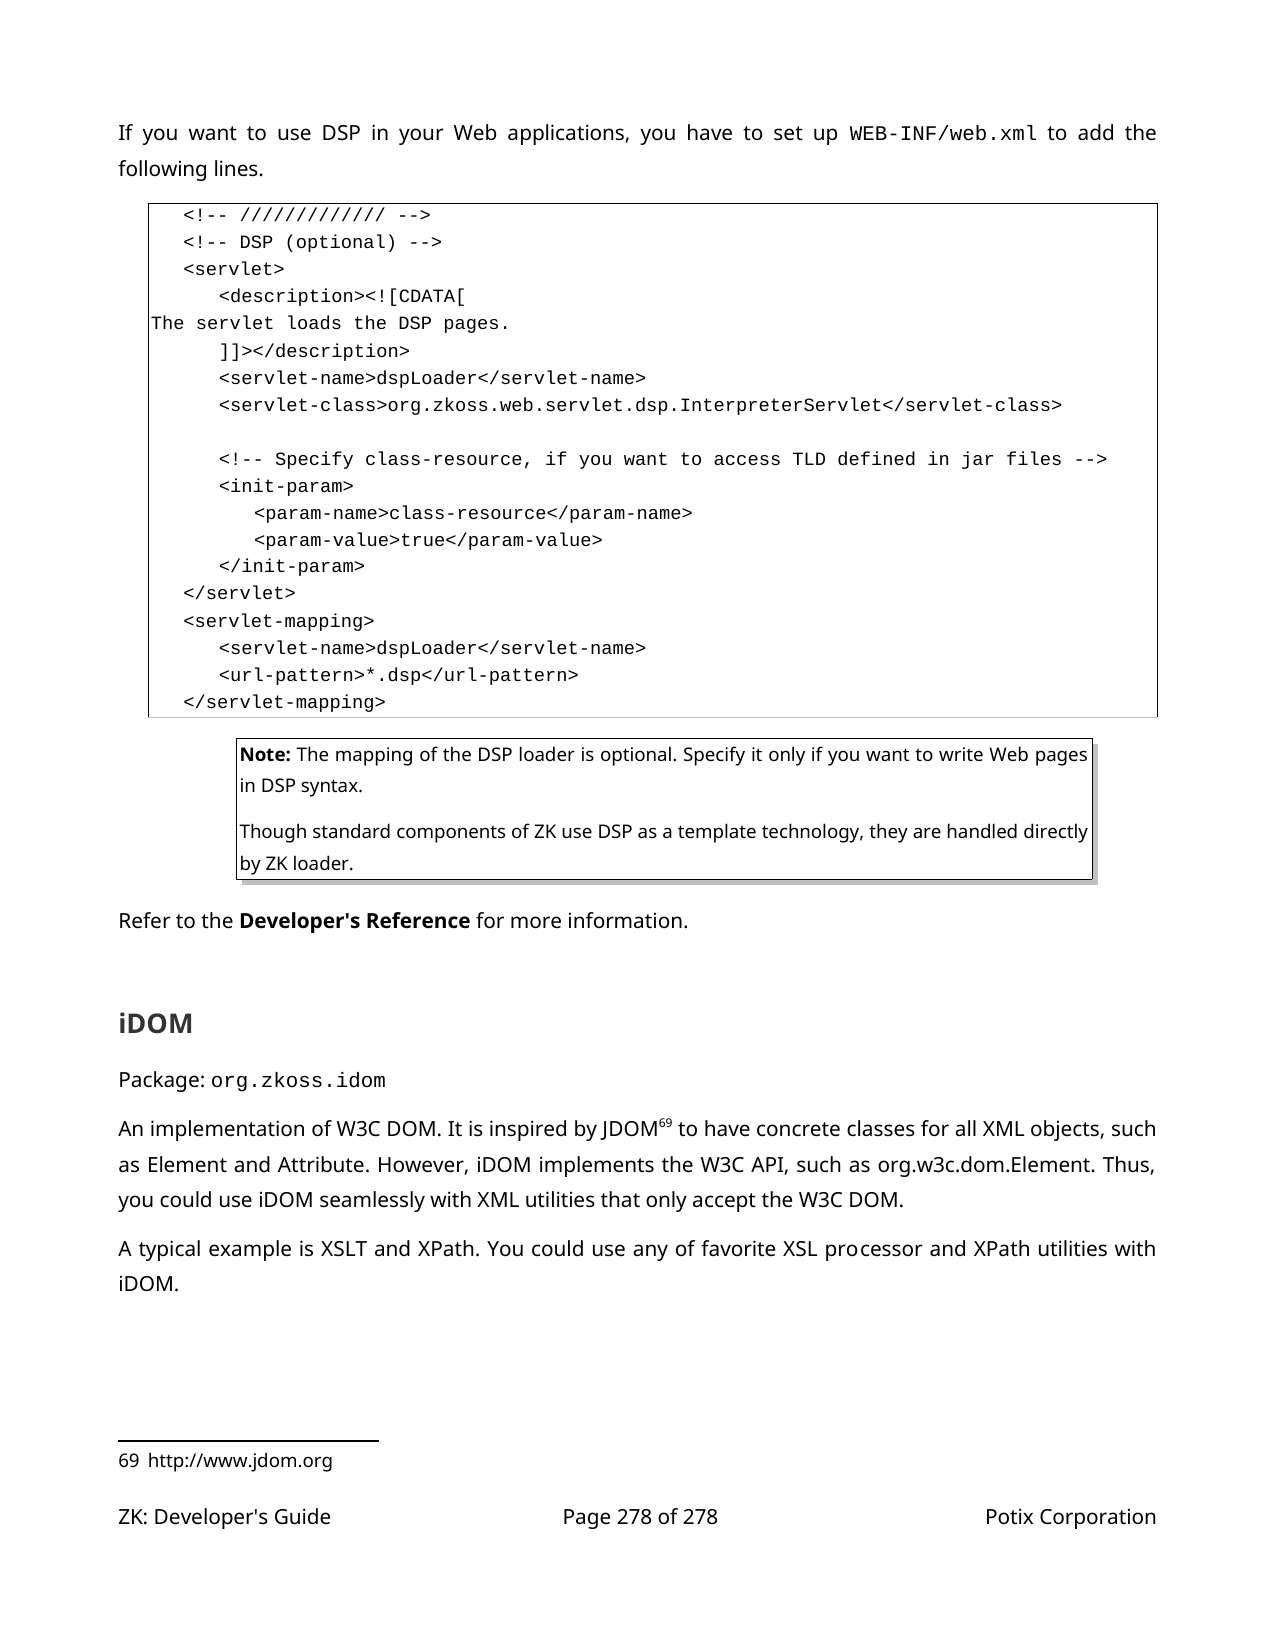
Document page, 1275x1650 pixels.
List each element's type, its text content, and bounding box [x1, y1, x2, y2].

text An implementation of W3C DOM. It is inspired by JDOM to have concrete classes for all XML objects, such as Element and Attribute. However, iDOM implements the W3C API, such as org.w3c.dom.Element. Thus, you could use iDOM seamlessly with XML utilities that only accept the W3C DOM. [118, 1114, 1157, 1213]
text Package: org.zkoss.idom [118, 1065, 1157, 1094]
text <init-param> <param-name>class-resource</param-name> <param-value>true</param-value> </init-param> [149, 474, 1157, 578]
text A typical example is XSLT and XPath. You could use any of favorite XSL processor and XPath utilities with iDOM. [118, 1234, 1157, 1297]
text <description><![CDATA[ [149, 284, 1157, 308]
text <servlet> [149, 257, 1157, 281]
text Though standard components of ZK use DSP as a template technology, they are handled directly by ZK loader. [237, 816, 1092, 879]
text <!-- DSP (optional) --> [149, 230, 1157, 254]
text <servlet-name>dspLoader</servlet-name> [149, 636, 1157, 660]
text </servlet> [149, 581, 1157, 606]
text <!-- ///////////// --> [149, 204, 1157, 227]
subtitle iDOM [118, 1005, 1157, 1042]
text Refer to the Developer's Reference for more information. [118, 906, 1157, 934]
text If you want to use DSP in your Web applications, you have to set up WEB-INF/web.xml to add the following lines. [118, 118, 1157, 182]
text <servlet-class>org.zkoss.web.servlet.dsp.InterpreterServlet</servlet-class> [149, 393, 1157, 417]
text <url-pattern>*.dsp</url-pattern> [149, 663, 1157, 687]
text <!-- Specify class-resource, if you want to access TLD defined in jar files --> [149, 447, 1157, 471]
text </servlet-mapping> [149, 690, 1157, 717]
text <servlet-name>dspLoader</servlet-name> [149, 366, 1157, 390]
text <servlet-mapping> [149, 608, 1157, 633]
text http://www.jdom.org [118, 1447, 1157, 1473]
text The servlet loads the DSP pages. [149, 311, 1157, 336]
text ]]></description> [149, 338, 1157, 363]
text Note: The mapping of the DSP loader is optional. Specify it only if you want to write Web pages in DSP syntax. [237, 739, 1092, 798]
